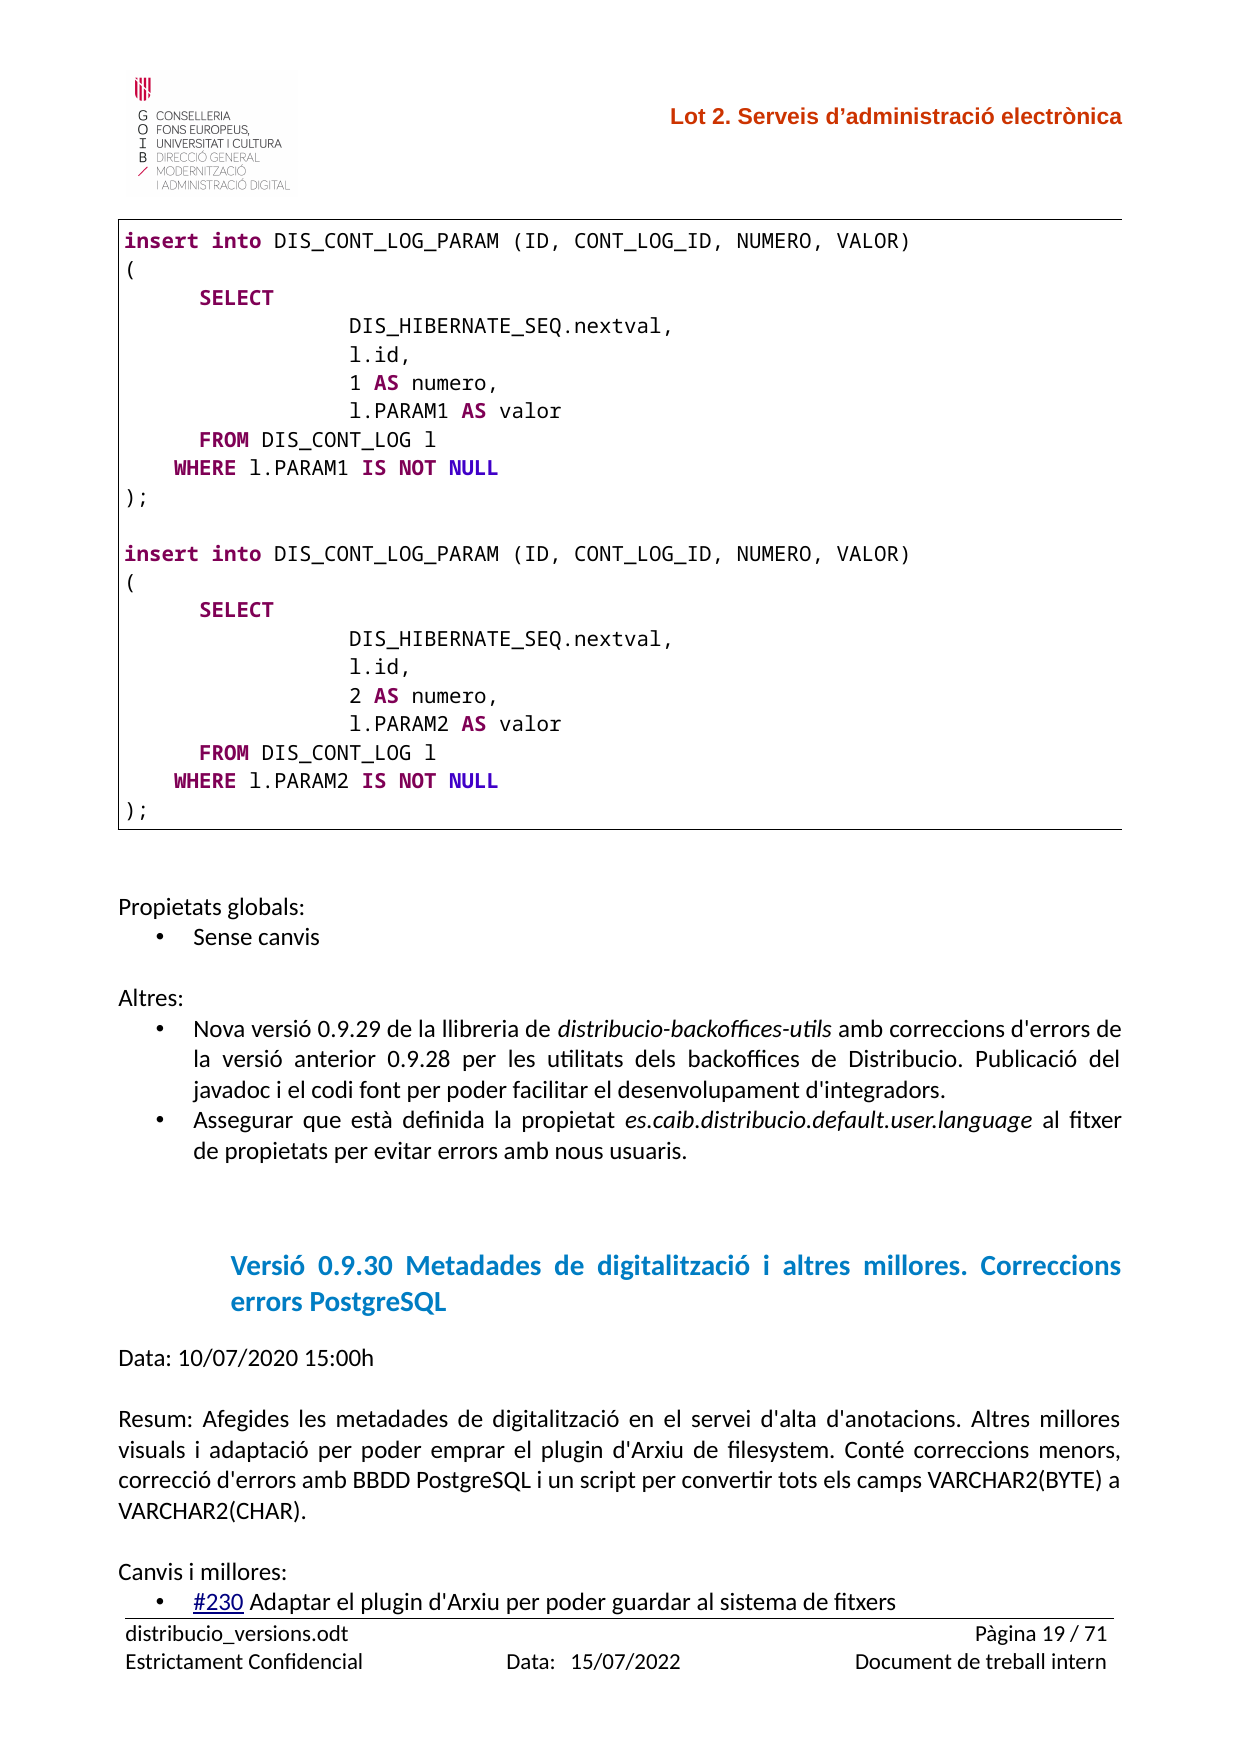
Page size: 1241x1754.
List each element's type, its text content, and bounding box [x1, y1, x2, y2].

text Resum: Afegides les metadades de digitalització en el servei d'alta d'anotacions. Altres millores visuals i adaptació per poder emprar el plugin d'Arxiu de filesystem. Conté correccions menors, correcció d'errors amb BBDD PostgreSQL i un script per convertir tots els camps VARCHAR2(BYTE) a VARCHAR2(CHAR). [118, 1403, 1122, 1525]
list #230 Adaptar el plugin d'Arxiu per poder guardar al sistema de fitxers [156, 1586, 1122, 1617]
list Nova versió 0.9.29 de la llibreria de distribucio-backoffices-utils amb correccions d'errors de la versió anterior 0.9.28 per les utilitats dels backoffices de Distribucio. Publicació del javadoc i el codi font per poder facilitar el desenvolupament d'integradors. [156, 1013, 1122, 1104]
subtitle Versió 0.9.30 Metadades de digitalització i altres millores. Correccions errors PostgreSQL [153, 1247, 1122, 1318]
text Altres: [118, 982, 1122, 1013]
list Sense canvis [156, 921, 1122, 952]
list Assegurar que està definida la propietat es.caib.distribucio.default.user.language al fitxer de propietats per evitar errors amb nous usuaris. [156, 1104, 1122, 1166]
text Canvis i millores: [118, 1556, 1122, 1586]
table_header insert into DIS_CONT_LOG_PARAM (ID, CONT_LOG_ID, NUMERO, VALOR) ( SELECT DIS_HIBERNATE_SEQ.nextval, l.id, 1 AS numero, l.PARAM1 AS valor FROM DIS_CONT_LOG l WHERE l.PARAM1 IS NOT NULL ); insert into DIS_CONT_LOG_PARAM (ID, CONT_LOG_ID, NUMERO, VALOR) ( SELECT DIS_HIBERNATE_SEQ.nextval, l.id, 2 AS numero, l.PARAM2 AS valor FROM DIS_CONT_LOG l WHERE l.PARAM2 IS NOT NULL ); [119, 220, 1122, 829]
picture [126, 70, 299, 197]
text Propietats globals: [118, 891, 1122, 921]
text Data: 10/07/2020 15:00h [118, 1342, 1122, 1373]
